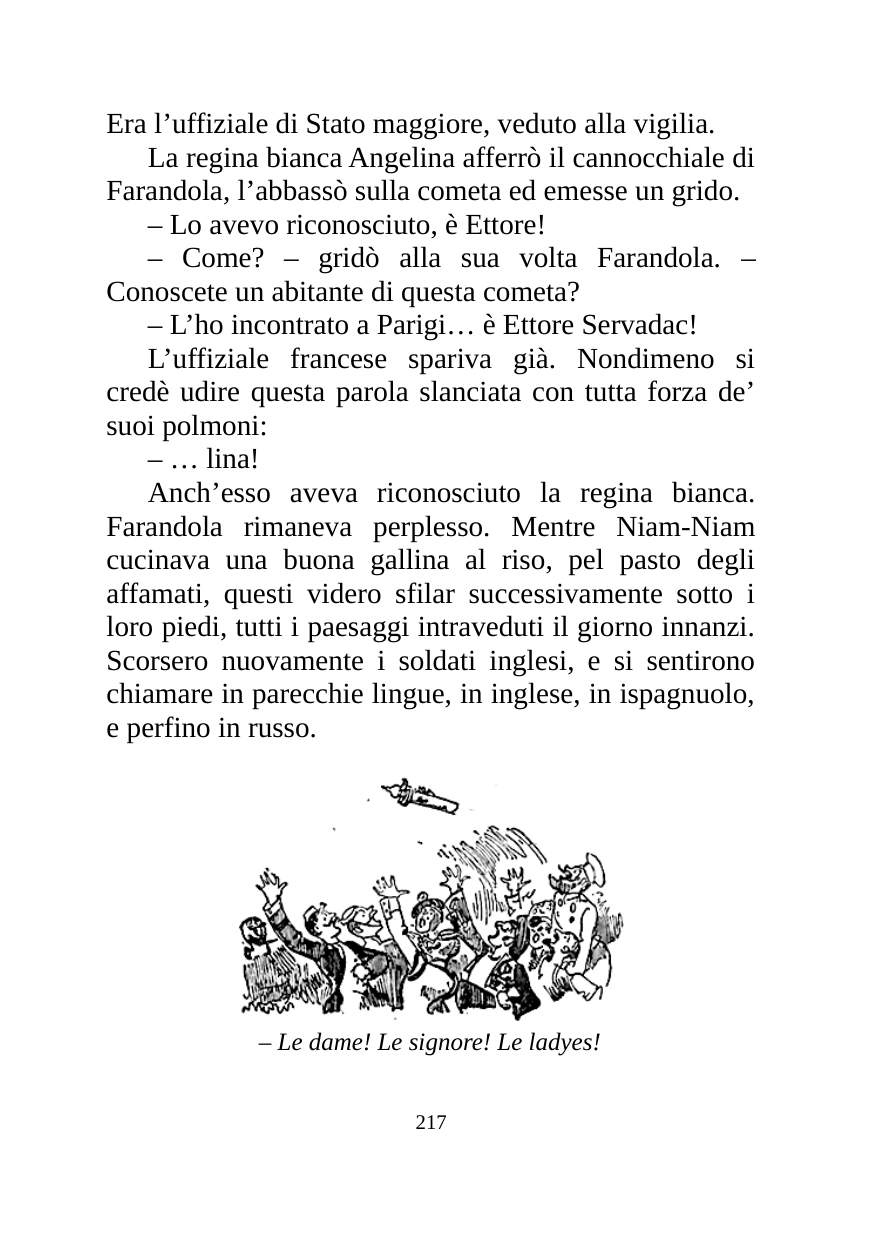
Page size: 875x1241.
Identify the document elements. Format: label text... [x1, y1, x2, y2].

text – Le dame! Le signore! Le ladyes! [231, 1028, 631, 1056]
text – L’ho incontrato a Parigi… è Ettore Servadac! [106, 307, 756, 341]
text Era l’uffiziale di Stato maggiore, veduto alla vigilia. [106, 106, 756, 140]
text Anch’esso aveva riconosciuto la regina bianca. Farandola rimaneva perplesso. Mentre Niam-Niam cucinava una buona gallina al riso, pel pasto degli affamati, questi videro sfilar successivamente sotto i loro piedi, tutti i paesaggi intraveduti il giorno innanzi. Scorsero nuovamente i soldati inglesi, e si sentirono chiamare in parecchie lingue, in inglese, in ispagnuolo, e perfino in russo. [106, 475, 756, 743]
text – Come? – gridò alla sua volta Farandola. – Conoscete un abitante di questa cometa? [106, 240, 756, 307]
text – … lina! [106, 442, 756, 475]
text La regina bianca Angelina afferrò il cannocchiale di Farandola, l’abbassò sulla cometa ed emesse un grido. [106, 140, 756, 207]
picture [231, 768, 631, 1028]
text – Lo avevo riconosciuto, è Ettore! [106, 207, 756, 240]
text L’uffiziale francese spariva già. Nondimeno si credè udire questa parola slanciata con tutta forza de’ suoi polmoni: [106, 341, 756, 442]
